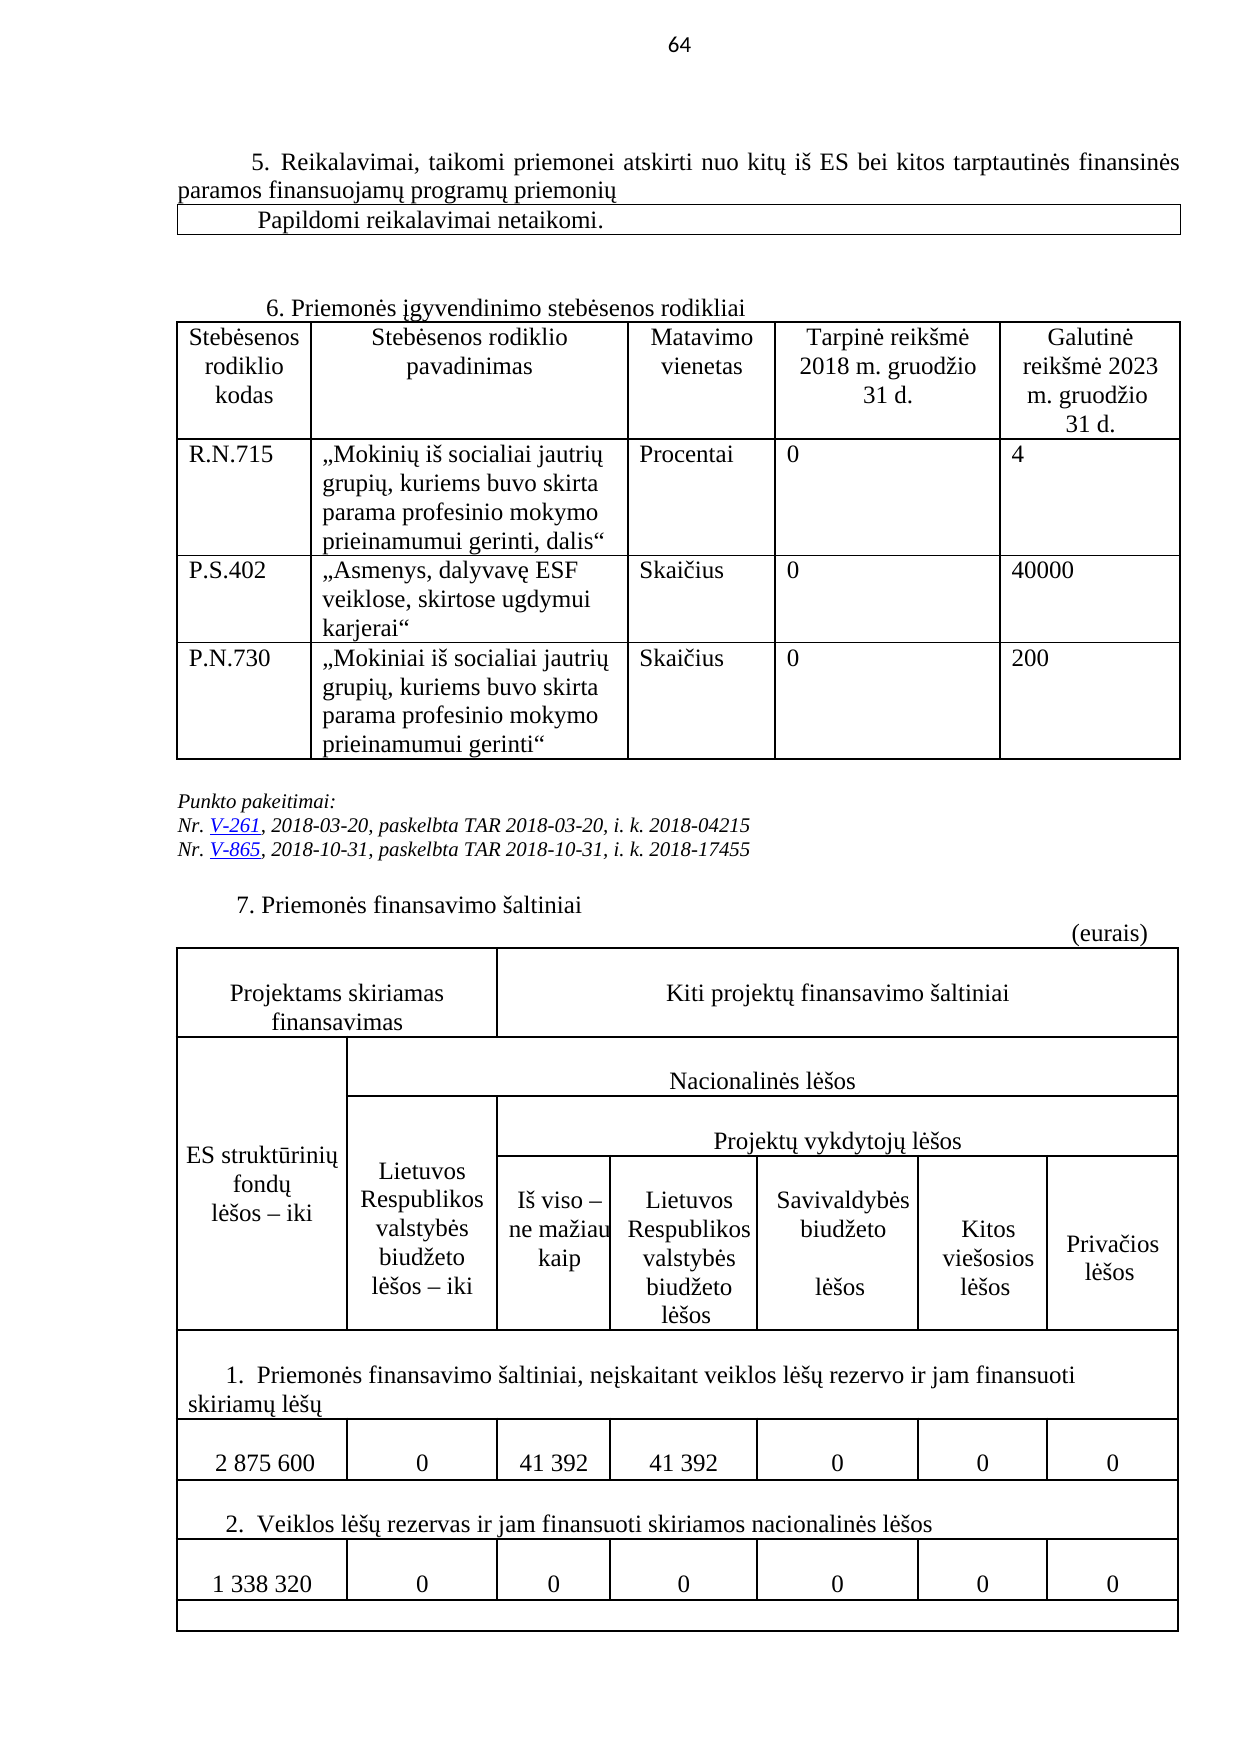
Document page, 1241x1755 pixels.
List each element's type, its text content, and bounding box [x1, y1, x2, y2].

table_cell Lietuvos Respublikos valstybės biudžeto lėšos [611, 1157, 756, 1329]
table_cell Lietuvos Respublikos valstybės biudžeto lėšos – iki [348, 1097, 496, 1329]
text Punkto pakeitimai: [177, 789, 1181, 813]
table_header Stebėsenos rodiklio pavadinimas [312, 323, 627, 437]
text 7. Priemonės finansavimo šaltiniai [177, 890, 1181, 918]
table_cell 0 [919, 1540, 1046, 1599]
table_cell 0 [776, 440, 999, 554]
table_cell „Asmenys, dalyvavę ESF veiklose, skirtose ugdymui karjerai“ [312, 556, 627, 642]
table_cell 0 [498, 1540, 609, 1599]
table_cell 1. Priemonės finansavimo šaltiniai, neįskaitant veiklos lėšų rezervo ir jam finansuoti skiriamų lėšų [178, 1331, 1177, 1418]
table_cell 40000 [1001, 556, 1179, 642]
table_header Galutinė reikšmė 2023 m. gruodžio 31 d. [1001, 323, 1179, 437]
text (eurais) [177, 918, 1181, 947]
table_cell 0 [1048, 1540, 1177, 1599]
table_cell 0 [776, 556, 999, 642]
table_cell 41 392 [498, 1420, 609, 1478]
table_cell [178, 1601, 1177, 1630]
table_cell Savivaldybės biudžeto lėšos [758, 1157, 917, 1329]
table_cell 0 [776, 643, 999, 758]
text 5. Reikalavimai, taikomi priemonei atskirti nuo kitų iš ES bei kitos tarptautinės finansinės paramos finansuojamų programų priemonių [177, 147, 1181, 204]
table_cell Kitos viešosios lėšos [919, 1157, 1046, 1329]
text Nr. V-865, 2018-10-31, paskelbta TAR 2018-10-31, i. k. 2018-17455 [177, 837, 1181, 861]
table_cell Skaičius [629, 556, 774, 642]
table_cell 0 [758, 1540, 917, 1599]
table_cell R.N.715 [178, 440, 310, 554]
table_cell Skaičius [629, 643, 774, 758]
text Nr. V-261, 2018-03-20, paskelbta TAR 2018-03-20, i. k. 2018-04215 [177, 813, 1181, 837]
table_cell 0 [758, 1420, 917, 1478]
table_cell P.N.730 [178, 643, 310, 758]
table_cell 0 [348, 1420, 496, 1478]
table_header Projektams skiriamas finansavimas [178, 949, 496, 1036]
table_cell 4 [1001, 440, 1179, 554]
table_header Tarpinė reikšmė 2018 m. gruodžio 31 d. [776, 323, 999, 437]
table_header Papildomi reikalavimai netaikomi. [178, 205, 1180, 234]
table_cell Nacionalinės lėšos [348, 1038, 1177, 1095]
table_cell 2. Veiklos lėšų rezervas ir jam finansuoti skiriamos nacionalinės lėšos [178, 1481, 1177, 1538]
table_cell 0 [348, 1540, 496, 1599]
table_header Kiti projektų finansavimo šaltiniai [498, 949, 1177, 1036]
table_cell P.S.402 [178, 556, 310, 642]
table_cell „Mokiniai iš socialiai jautrių grupių, kuriems buvo skirta parama profesinio mokymo prieinamumui gerinti“ [312, 643, 627, 758]
table_cell 0 [919, 1420, 1046, 1478]
table_cell Procentai [629, 440, 774, 554]
table_cell 2 875 600 [178, 1420, 346, 1478]
text 6. Priemonės įgyvendinimo stebėsenos rodikliai [266, 293, 1181, 321]
table_cell 1 338 320 [178, 1540, 346, 1599]
table_cell 0 [611, 1540, 756, 1599]
table_cell Iš viso – ne mažiau kaip [498, 1157, 609, 1329]
table_cell Projektų vykdytojų lėšos [498, 1097, 1177, 1155]
table_cell 41 392 [611, 1420, 756, 1478]
table_header Stebėsenos rodiklio kodas [178, 323, 310, 437]
table_cell Privačios lėšos [1048, 1157, 1177, 1329]
table_cell 0 [1048, 1420, 1177, 1478]
table_cell 200 [1001, 643, 1179, 758]
table_header Matavimo vienetas [629, 323, 774, 437]
table_cell ES struktūrinių fondų lėšos – iki [178, 1038, 346, 1329]
table_cell „Mokinių iš socialiai jautrių grupių, kuriems buvo skirta parama profesinio mokymo prieinamumui gerinti, dalis“ [312, 440, 627, 554]
